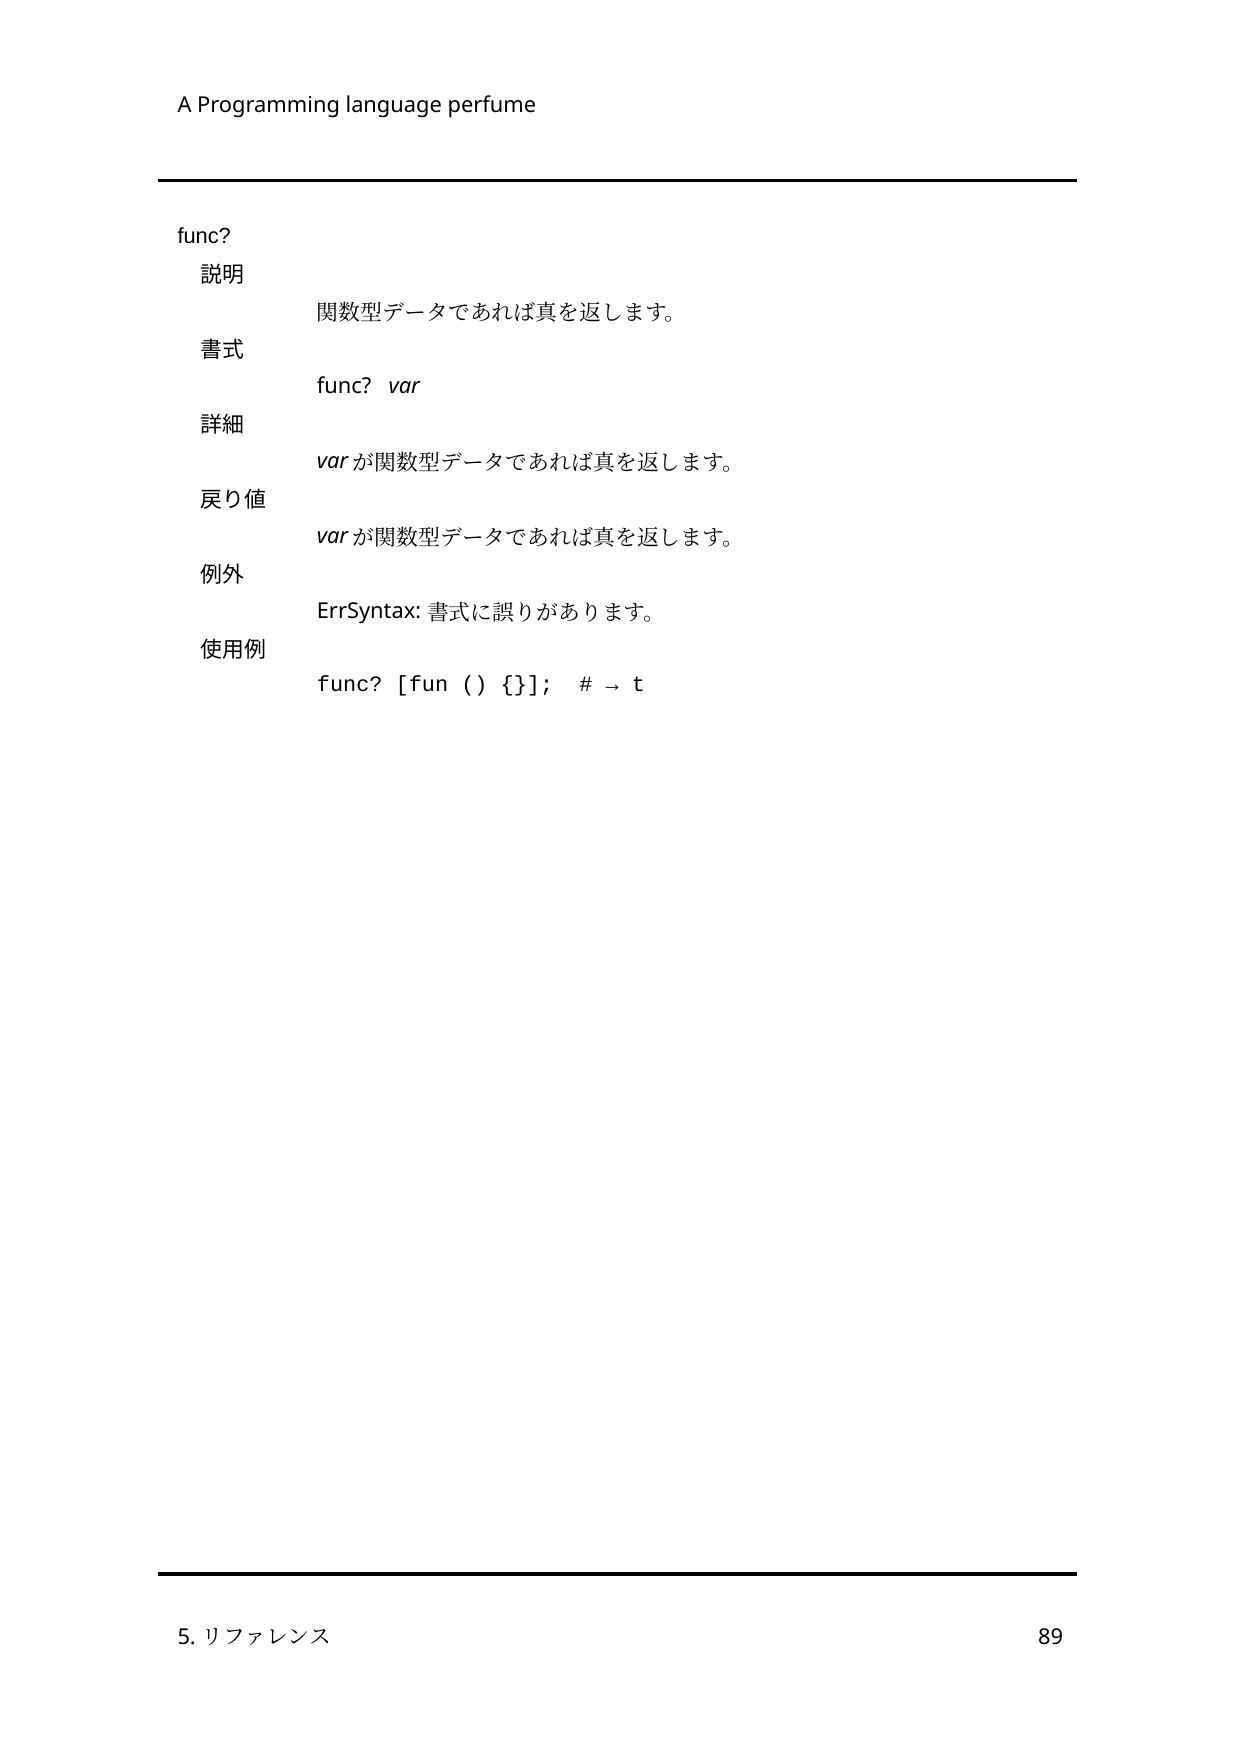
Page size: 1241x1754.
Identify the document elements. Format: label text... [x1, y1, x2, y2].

table_cell 書式 [200, 329, 317, 404]
table_header 説明 [200, 254, 317, 329]
table_cell func? [fun () {}]; # → t [317, 629, 1063, 704]
table_header 関数型データであれば真を返します。 [317, 254, 1063, 329]
table_cell varが関数型データであれば真を返します。 [317, 404, 1063, 479]
subtitle func? [177, 217, 1063, 254]
table_cell 使用例 [200, 629, 317, 704]
table_cell func? var [317, 329, 1063, 404]
table_cell varが関数型データであれば真を返します。 [317, 479, 1063, 554]
table_cell 戻り値 [200, 479, 317, 554]
table_cell ErrSyntax: 書式に誤りがあります。 [317, 554, 1063, 629]
table_cell 詳細 [200, 404, 317, 479]
table_cell 例外 [200, 554, 317, 629]
